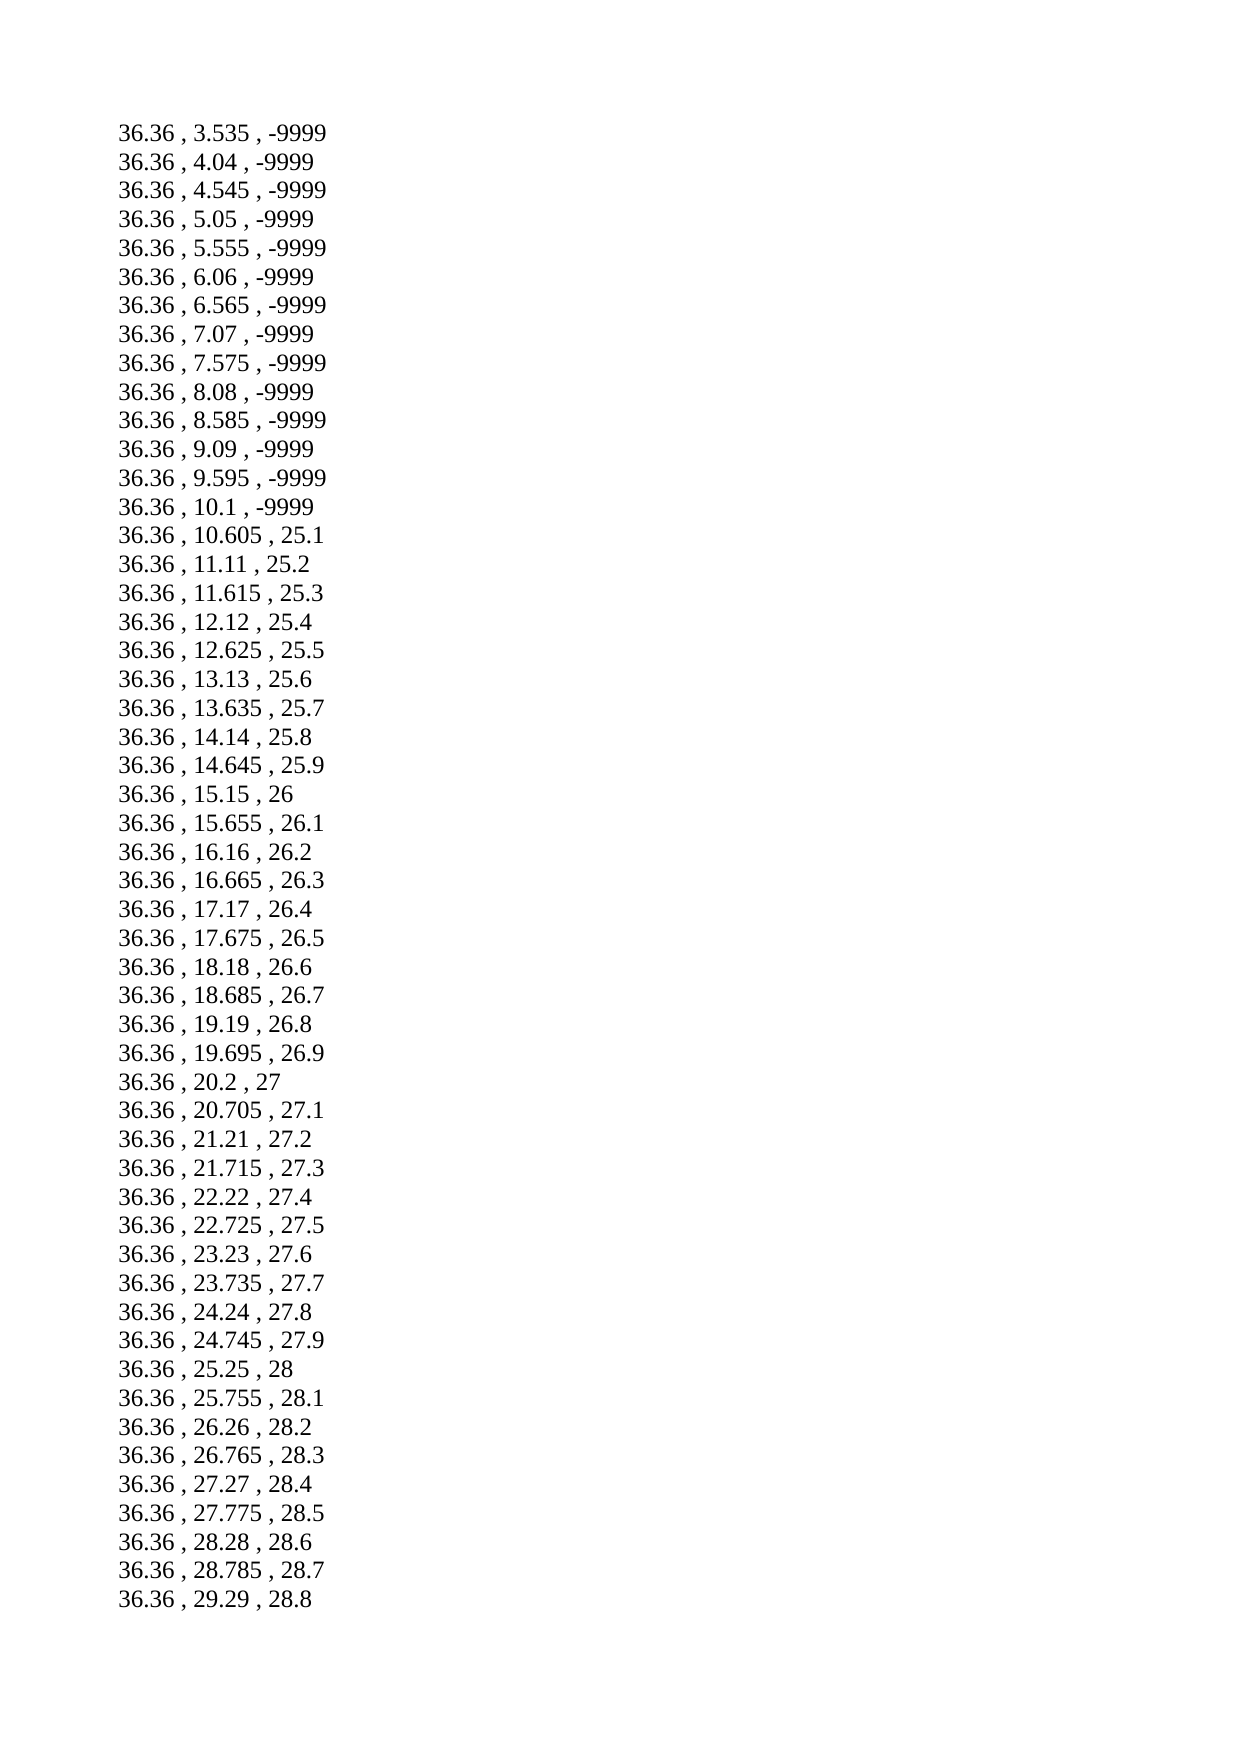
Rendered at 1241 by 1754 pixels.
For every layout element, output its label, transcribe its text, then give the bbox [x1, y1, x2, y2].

text 36.36 , 15.655 , 26.1 [118, 808, 1122, 837]
text 36.36 , 6.565 , -9999 [118, 291, 1122, 319]
text 36.36 , 22.725 , 27.5 [118, 1211, 1122, 1239]
text 36.36 , 8.585 , -9999 [118, 406, 1122, 434]
text 36.36 , 24.745 , 27.9 [118, 1326, 1122, 1354]
text 36.36 , 27.27 , 28.4 [118, 1469, 1122, 1498]
text 36.36 , 22.22 , 27.4 [118, 1182, 1122, 1211]
text 36.36 , 10.1 , -9999 [118, 492, 1122, 521]
text 36.36 , 25.755 , 28.1 [118, 1383, 1122, 1412]
text 36.36 , 25.25 , 28 [118, 1354, 1122, 1383]
text 36.36 , 23.735 , 27.7 [118, 1268, 1122, 1297]
text 36.36 , 17.17 , 26.4 [118, 894, 1122, 923]
text 36.36 , 24.24 , 27.8 [118, 1297, 1122, 1326]
text 36.36 , 15.15 , 26 [118, 779, 1122, 808]
text 36.36 , 19.695 , 26.9 [118, 1038, 1122, 1067]
text 36.36 , 28.28 , 28.6 [118, 1527, 1122, 1556]
text 36.36 , 8.08 , -9999 [118, 377, 1122, 406]
text 36.36 , 10.605 , 25.1 [118, 521, 1122, 549]
text 36.36 , 16.16 , 26.2 [118, 837, 1122, 866]
text 36.36 , 26.765 , 28.3 [118, 1441, 1122, 1469]
text 36.36 , 7.07 , -9999 [118, 319, 1122, 348]
text 36.36 , 18.18 , 26.6 [118, 952, 1122, 981]
text 36.36 , 14.645 , 25.9 [118, 751, 1122, 779]
text 36.36 , 11.11 , 25.2 [118, 549, 1122, 578]
text 36.36 , 26.26 , 28.2 [118, 1412, 1122, 1441]
text 36.36 , 5.05 , -9999 [118, 204, 1122, 233]
text 36.36 , 4.545 , -9999 [118, 176, 1122, 204]
text 36.36 , 5.555 , -9999 [118, 233, 1122, 262]
text 36.36 , 3.535 , -9999 [118, 118, 1122, 147]
text 36.36 , 9.595 , -9999 [118, 463, 1122, 492]
text 36.36 , 20.2 , 27 [118, 1067, 1122, 1096]
text 36.36 , 27.775 , 28.5 [118, 1498, 1122, 1527]
text 36.36 , 29.29 , 28.8 [118, 1584, 1122, 1613]
text 36.36 , 6.06 , -9999 [118, 262, 1122, 291]
text 36.36 , 9.09 , -9999 [118, 434, 1122, 463]
text 36.36 , 12.12 , 25.4 [118, 607, 1122, 636]
text 36.36 , 12.625 , 25.5 [118, 636, 1122, 664]
text 36.36 , 13.635 , 25.7 [118, 693, 1122, 722]
text 36.36 , 19.19 , 26.8 [118, 1009, 1122, 1038]
text 36.36 , 18.685 , 26.7 [118, 981, 1122, 1009]
text 36.36 , 4.04 , -9999 [118, 147, 1122, 176]
text 36.36 , 7.575 , -9999 [118, 348, 1122, 377]
text 36.36 , 11.615 , 25.3 [118, 578, 1122, 607]
text 36.36 , 23.23 , 27.6 [118, 1239, 1122, 1268]
text 36.36 , 21.21 , 27.2 [118, 1124, 1122, 1153]
text 36.36 , 20.705 , 27.1 [118, 1096, 1122, 1124]
text 36.36 , 14.14 , 25.8 [118, 722, 1122, 751]
text 36.36 , 28.785 , 28.7 [118, 1556, 1122, 1584]
text 36.36 , 21.715 , 27.3 [118, 1153, 1122, 1182]
text 36.36 , 16.665 , 26.3 [118, 866, 1122, 894]
text 36.36 , 13.13 , 25.6 [118, 664, 1122, 693]
text 36.36 , 17.675 , 26.5 [118, 923, 1122, 952]
